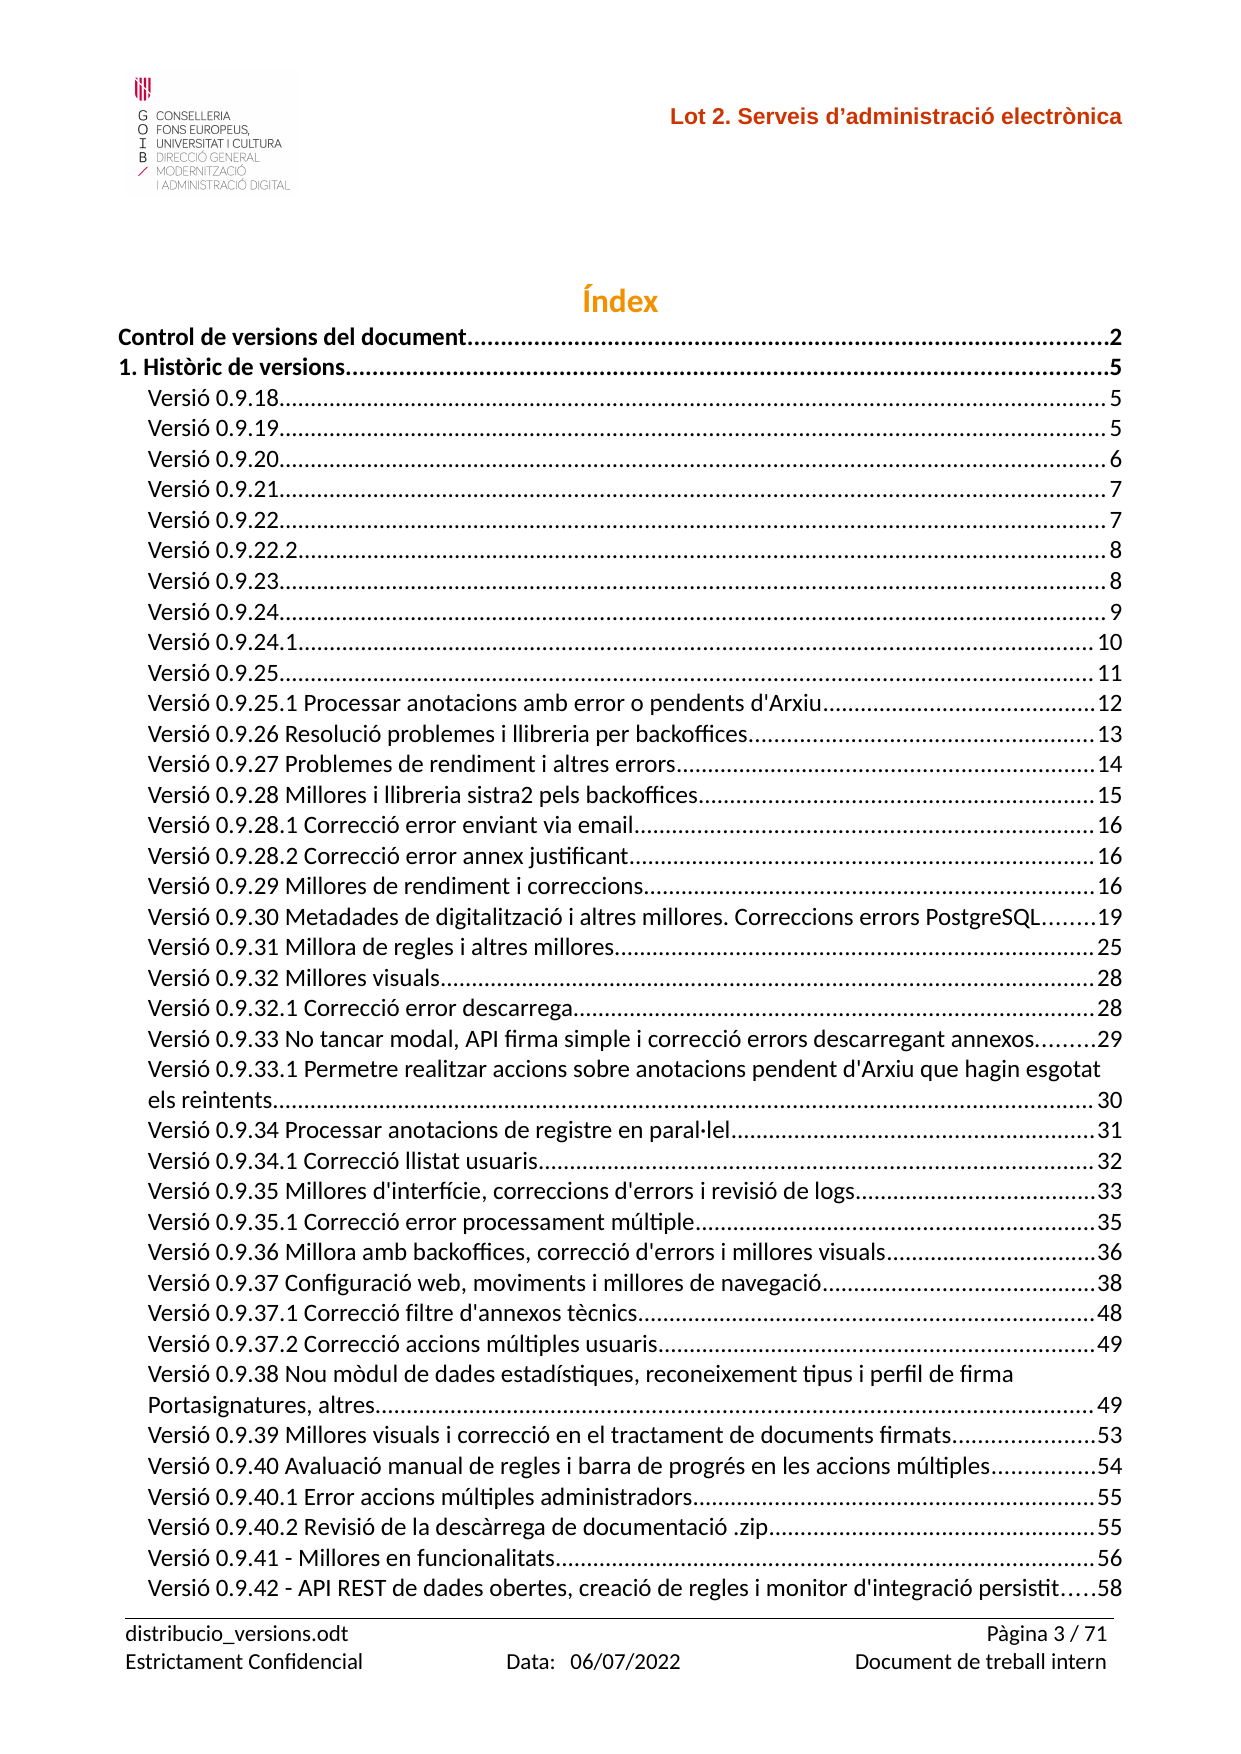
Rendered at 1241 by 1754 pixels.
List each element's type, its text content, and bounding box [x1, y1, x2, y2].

text Versió 0.9.40 Avaluació manual de regles i barra de progrés en les accions múltiples 54 [148, 1450, 1122, 1481]
text Versió 0.9.22.2 8 [148, 534, 1122, 565]
text Versió 0.9.26 Resolució problemes i llibreria per backoffices 13 [148, 718, 1122, 748]
text Índex [118, 280, 1122, 321]
text Versió 0.9.23 8 [148, 565, 1122, 596]
text 1. Històric de versions 5 [118, 351, 1122, 382]
text Versió 0.9.25.1 Processar anotacions amb error o pendents d'Arxiu 12 [148, 687, 1122, 718]
text Versió 0.9.35.1 Correcció error processament múltiple 35 [148, 1206, 1122, 1237]
text Versió 0.9.32.1 Correcció error descarrega 28 [148, 992, 1122, 1023]
text Versió 0.9.41 - Millores en funcionalitats 56 [148, 1542, 1122, 1572]
text Versió 0.9.33.1 Permetre realitzar accions sobre anotacions pendent d'Arxiu que hagin esgotat els reintents 30 [148, 1053, 1122, 1114]
text Versió 0.9.24 9 [148, 596, 1122, 626]
text Control de versions del document 2 [118, 321, 1122, 351]
text Versió 0.9.36 Millora amb backoffices, correcció d'errors i millores visuals 36 [148, 1237, 1122, 1267]
text Versió 0.9.25 11 [148, 657, 1122, 687]
text Versió 0.9.21 7 [148, 473, 1122, 504]
text Versió 0.9.22 7 [148, 504, 1122, 534]
text Versió 0.9.24.1 10 [148, 626, 1122, 657]
text Versió 0.9.34 Processar anotacions de registre en paral·lel 31 [148, 1114, 1122, 1145]
text Versió 0.9.28.2 Correcció error annex justificant 16 [148, 840, 1122, 870]
text Versió 0.9.29 Millores de rendiment i correccions 16 [148, 870, 1122, 901]
text Versió 0.9.37 Configuració web, moviments i millores de navegació 38 [148, 1267, 1122, 1298]
text Versió 0.9.18 5 [148, 382, 1122, 412]
text Versió 0.9.42 - API REST de dades obertes, creació de regles i monitor d'integració persistit 58 [148, 1572, 1122, 1603]
picture [126, 70, 299, 197]
text Versió 0.9.28.1 Correcció error enviant via email 16 [148, 809, 1122, 840]
text Versió 0.9.32 Millores visuals. 28 [148, 962, 1122, 992]
text Versió 0.9.28 Millores i llibreria sistra2 pels backoffices 15 [148, 779, 1122, 809]
text Versió 0.9.31 Millora de regles i altres millores. 25 [148, 931, 1122, 962]
text Versió 0.9.34.1 Correcció llistat usuaris 32 [148, 1145, 1122, 1176]
text Versió 0.9.27 Problemes de rendiment i altres errors 14 [148, 748, 1122, 779]
text Versió 0.9.19 5 [148, 412, 1122, 443]
text Versió 0.9.40.1 Error accions múltiples administradors 55 [148, 1481, 1122, 1511]
text Versió 0.9.39 Millores visuals i correcció en el tractament de documents firmats 53 [148, 1420, 1122, 1450]
text Versió 0.9.37.1 Correcció filtre d'annexos tècnics 48 [148, 1298, 1122, 1328]
text Versió 0.9.37.2 Correcció accions múltiples usuaris 49 [148, 1328, 1122, 1359]
text Versió 0.9.33 No tancar modal, API firma simple i correcció errors descarregant annexos 29 [148, 1023, 1122, 1053]
text Versió 0.9.38 Nou mòdul de dades estadístiques, reconeixement tipus i perfil de firma Portasignatures, altres 49 [148, 1359, 1122, 1420]
text Versió 0.9.30 Metadades de digitalització i altres millores. Correccions errors PostgreSQL 19 [148, 901, 1122, 931]
text Versió 0.9.35 Millores d'interfície, correccions d'errors i revisió de logs 33 [148, 1176, 1122, 1206]
text Versió 0.9.20 6 [148, 443, 1122, 473]
text Versió 0.9.40.2 Revisió de la descàrrega de documentació .zip 55 [148, 1511, 1122, 1542]
